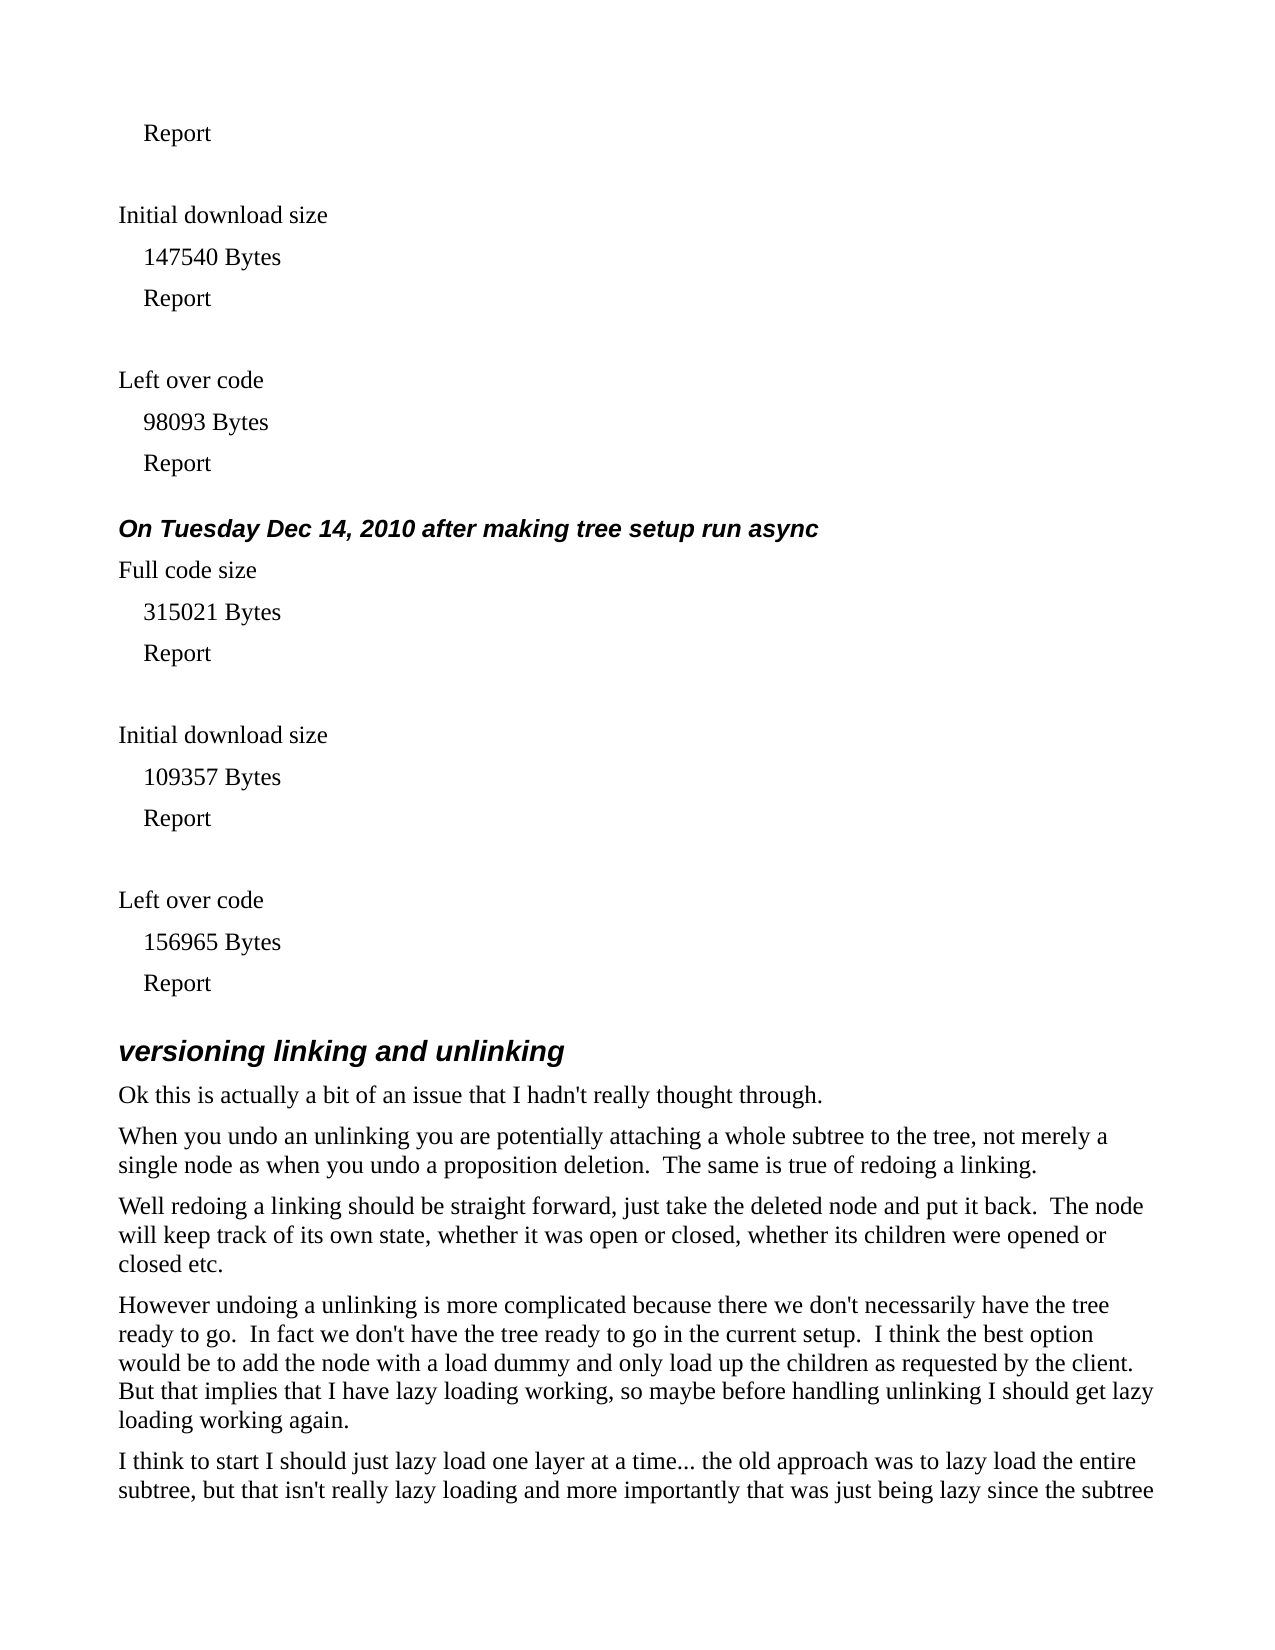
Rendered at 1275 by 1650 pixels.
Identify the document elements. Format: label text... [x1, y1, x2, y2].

text Initial download size [118, 720, 1157, 749]
text Report [118, 118, 1157, 147]
text Left over code [118, 366, 1157, 394]
text Left over code [118, 885, 1157, 914]
text When you undo an unlinking you are potentially attaching a whole subtree to the tree, not merely a single node as when you undo a proposition deletion. The same is true of redoing a linking. [118, 1121, 1157, 1179]
text Full code size [118, 555, 1157, 584]
text Report [118, 448, 1157, 477]
text 156965 Bytes [118, 927, 1157, 955]
text Initial download size [118, 201, 1157, 229]
text Report [118, 803, 1157, 832]
text Report [118, 283, 1157, 312]
subtitle On Tuesday Dec 14, 2010 after making tree setup run async [118, 514, 1157, 543]
text However undoing a unlinking is more complicated because there we don't necessarily have the tree ready to go. In fact we don't have the tree ready to go in the current setup. I think the best option would be to add the node with a load dummy and only load up the children as requested by the client. But that implies that I have lazy loading working, so maybe before handling unlinking I should get lazy loading working again. [118, 1290, 1157, 1434]
text Report [118, 638, 1157, 667]
text I think to start I should just lazy load one layer at a time... the old approach was to lazy load the entire subtree, but that isn't really lazy loading and more importantly that was just being lazy since the subtree [118, 1446, 1157, 1504]
subtitle versioning linking and unlinking [118, 1034, 1157, 1068]
text Report [118, 968, 1157, 997]
text Well redoing a linking should be straight forward, just take the deleted node and put it back. The node will keep track of its own state, whether it was open or closed, whether its children were opened or closed etc. [118, 1191, 1157, 1278]
text 98093 Bytes [118, 407, 1157, 436]
text 315021 Bytes [118, 597, 1157, 625]
text 109357 Bytes [118, 762, 1157, 790]
text 147540 Bytes [118, 242, 1157, 271]
text Ok this is actually a bit of an issue that I hadn't really thought through. [118, 1080, 1157, 1109]
